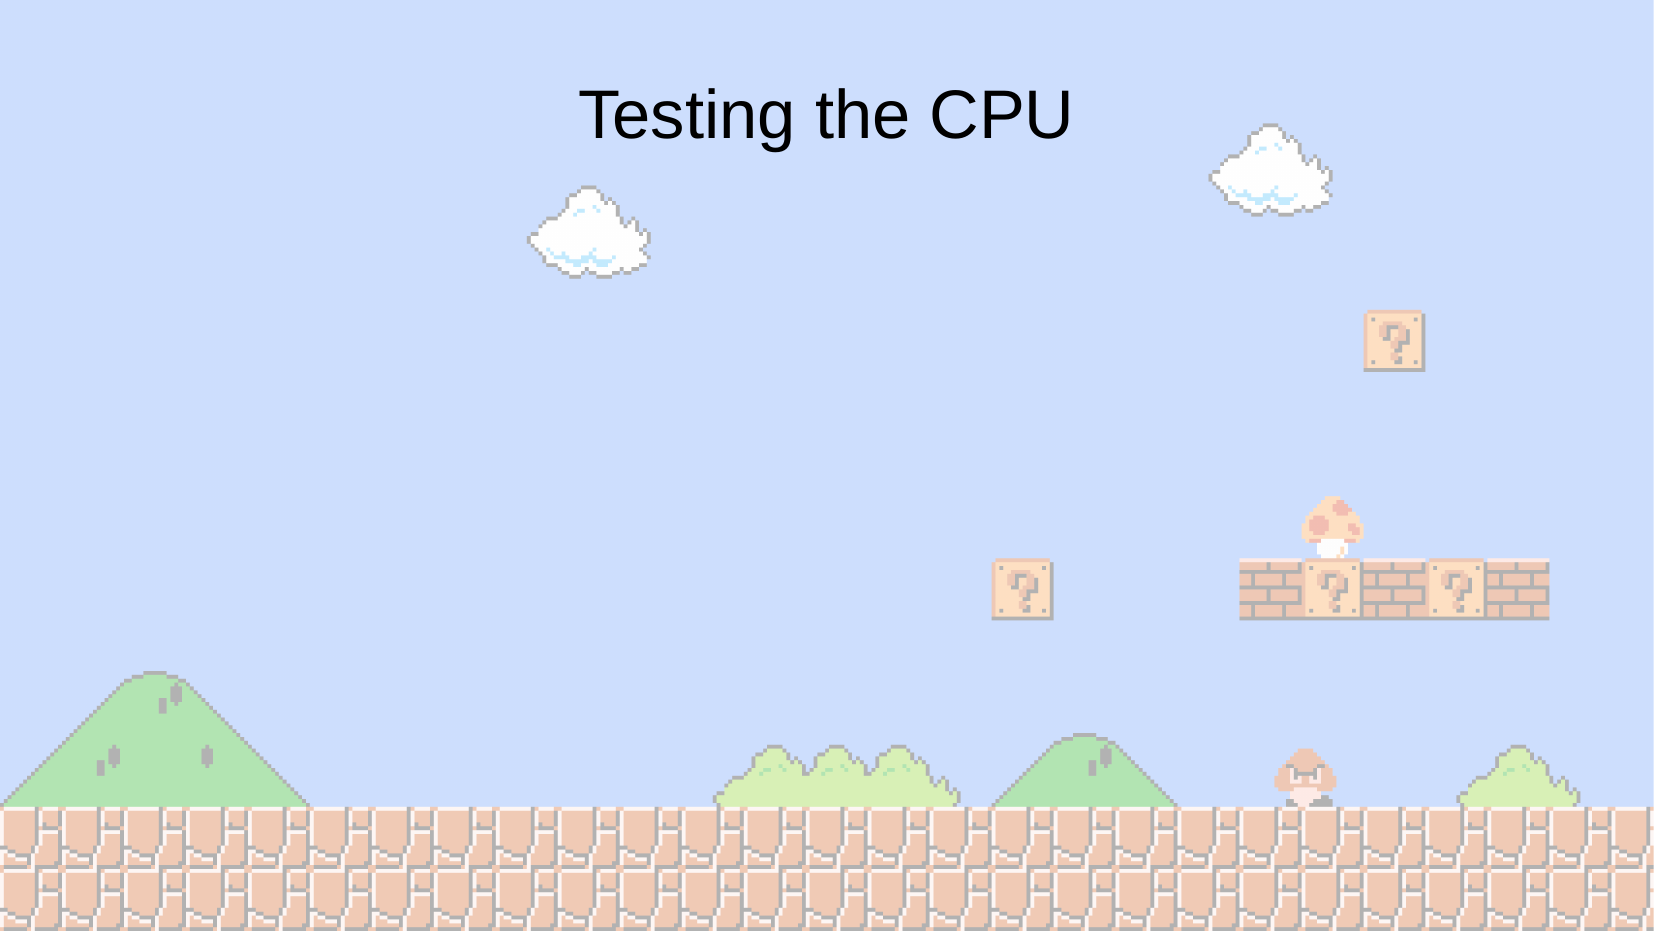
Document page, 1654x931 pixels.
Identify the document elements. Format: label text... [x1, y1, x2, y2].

title Testing the CPU [82, 37, 1571, 193]
